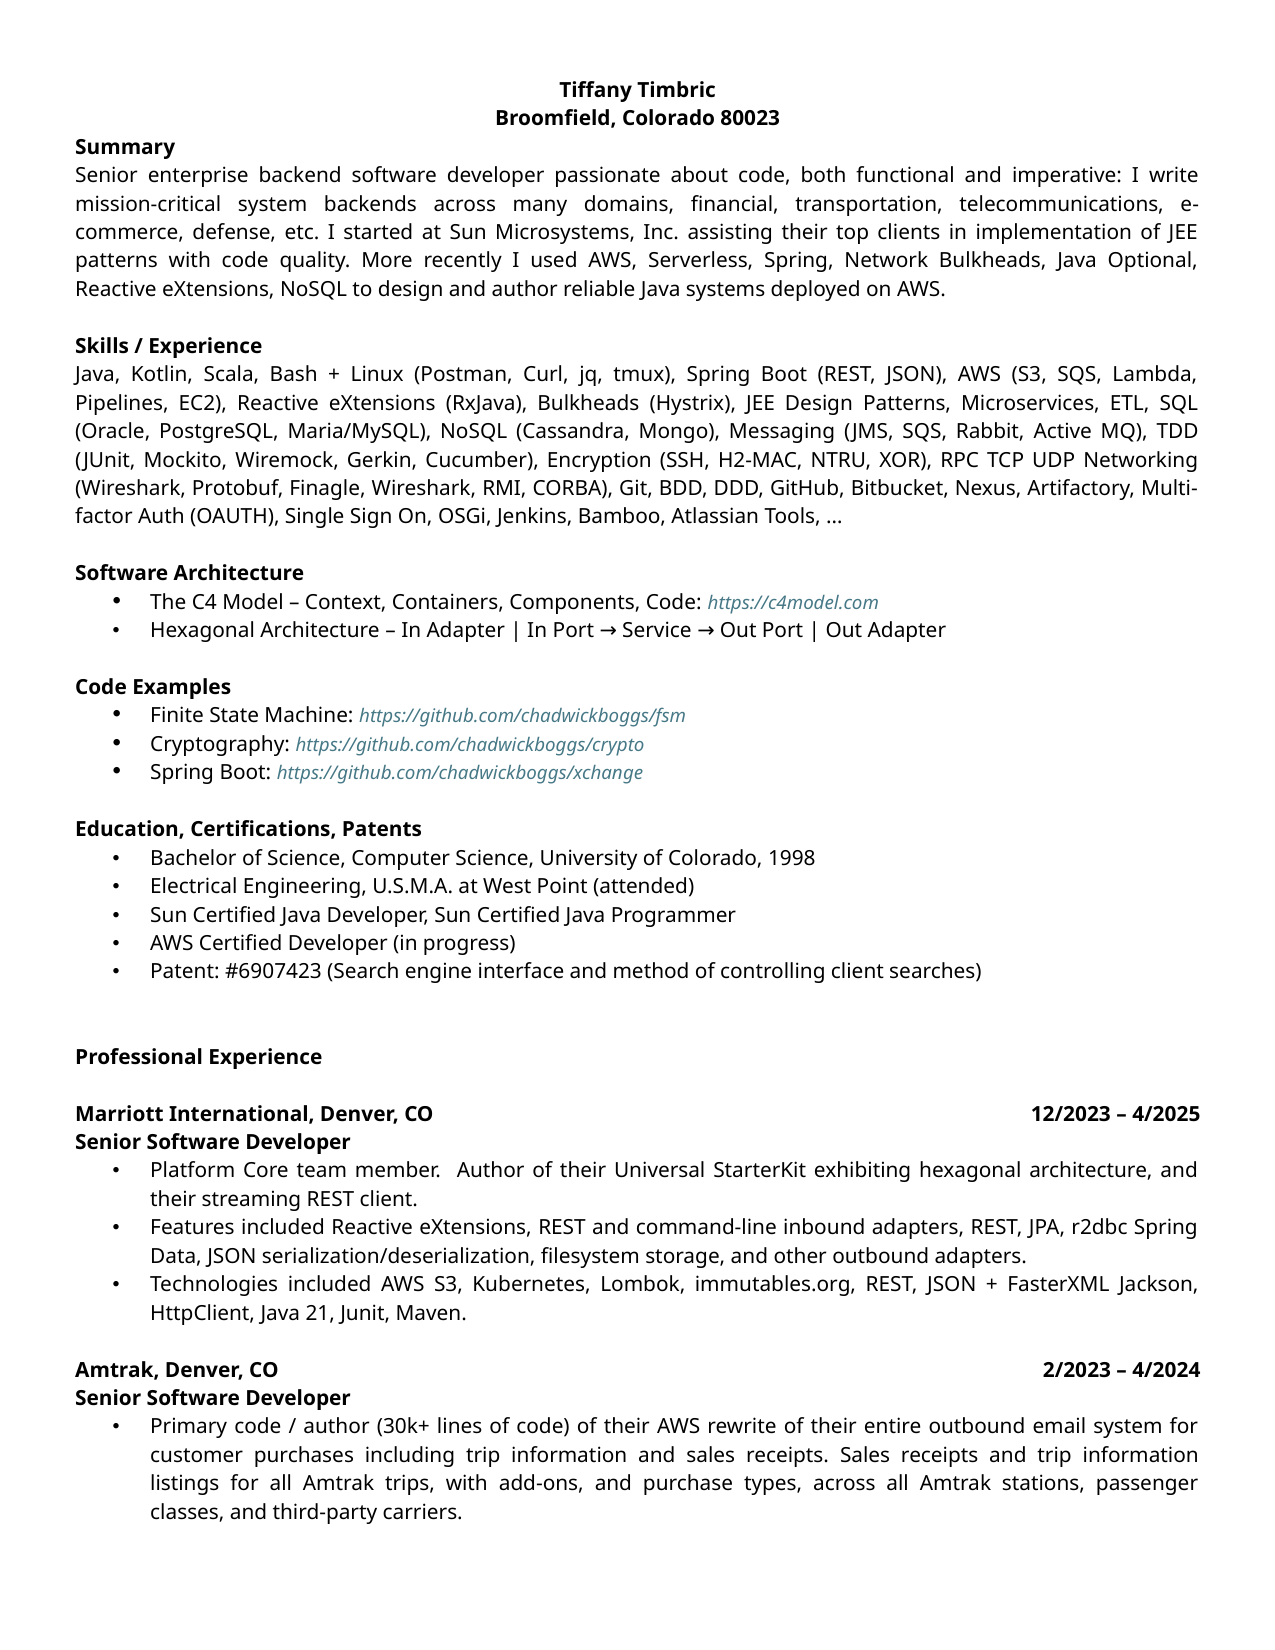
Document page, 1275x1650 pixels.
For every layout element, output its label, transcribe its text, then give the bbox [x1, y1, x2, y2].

text Senior enterprise backend software developer passionate about code, both functional and imperative: I write mission-critical system backends across many domains, financial, transportation, telecommunications, e-commerce, defense, etc. I started at Sun Microsystems, Inc. assisting their top clients in implementation of JEE patterns with code quality. More recently I used AWS, Serverless, Spring, Network Bulkheads, Java Optional, Reactive eXtensions, NoSQL to design and author reliable Java systems deployed on AWS. [75, 160, 1200, 302]
text Professional Experience [75, 1042, 1200, 1070]
text Summary [75, 132, 1200, 160]
text Code Examples [75, 672, 1200, 701]
text Tiffany Timbric [75, 75, 1200, 103]
text 12/2023 – 4/2025 [652, 1099, 1200, 1127]
list Spring Boot: https://github.com/chadwickboggs/xchange [112, 757, 1200, 786]
list Primary code / author (30k+ lines of code) of their AWS rewrite of their entire outbound email system for customer purchases including trip information and sales receipts. Sales receipts and trip information listings for all Amtrak trips, with add-ons, and purchase types, across all Amtrak stations, passenger classes, and third-party carriers. [112, 1412, 1200, 1525]
text Software Architecture [75, 558, 1200, 587]
list The C4 Model – Context, Containers, Components, Code: https://c4model.com [112, 587, 1200, 615]
list Platform Core team member. Author of their Universal StarterKit exhibiting hexagonal architecture, and their streaming REST client. [112, 1156, 1200, 1212]
list Bachelor of Science, Computer Science, University of Colorado, 1998 [112, 843, 1200, 871]
list Electrical Engineering, U.S.M.A. at West Point (attended) [112, 871, 1200, 900]
list Finite State Machine: https://github.com/chadwickboggs/fsm [112, 701, 1200, 729]
text Marriott International, Denver, CO [75, 1099, 622, 1127]
text Amtrak, Denver, CO [75, 1355, 622, 1383]
list Features included Reactive eXtensions, REST and command-line inbound adapters, REST, JPA, r2dbc Spring Data, JSON serialization/deserialization, filesystem storage, and other outbound adapters. [112, 1212, 1200, 1269]
list Hexagonal Architecture – In Adapter | In Port → Service → Out Port | Out Adapter [112, 615, 1200, 644]
text 2/2023 – 4/2024 [652, 1355, 1200, 1383]
list Patent: #6907423 (Search engine interface and method of controlling client searches) [112, 957, 1200, 985]
text Senior Software Developer [75, 1383, 1200, 1412]
list Sun Certified Java Developer, Sun Certified Java Programmer [112, 900, 1200, 928]
list Cryptography: https://github.com/chadwickboggs/crypto [112, 729, 1200, 757]
text Skills / Experience [75, 331, 1200, 359]
text Education, Certifications, Patents [75, 814, 1200, 843]
text Senior Software Developer [75, 1127, 1200, 1156]
text Broomfield, Colorado 80023 [75, 103, 1200, 132]
list AWS Certified Developer (in progress) [112, 928, 1200, 957]
list Technologies included AWS S3, Kubernetes, Lombok, immutables.org, REST, JSON + FasterXML Jackson, HttpClient, Java 21, Junit, Maven. [112, 1269, 1200, 1326]
text Java, Kotlin, Scala, Bash + Linux (Postman, Curl, jq, tmux), Spring Boot (REST, JSON), AWS (S3, SQS, Lambda, Pipelines, EC2), Reactive eXtensions (RxJava), Bulkheads (Hystrix), JEE Design Patterns, Microservices, ETL, SQL (Oracle, PostgreSQL, Maria/MySQL), NoSQL (Cassandra, Mongo), Messaging (JMS, SQS, Rabbit, Active MQ), TDD (JUnit, Mockito, Wiremock, Gerkin, Cucumber), Encryption (SSH, H2-MAC, NTRU, XOR), RPC TCP UDP Networking (Wireshark, Protobuf, Finagle, Wireshark, RMI, CORBA), Git, BDD, DDD, GitHub, Bitbucket, Nexus, Artifactory, Multi-factor Auth (OAUTH), Single Sign On, OSGi, Jenkins, Bamboo, Atlassian Tools, … [75, 359, 1200, 530]
